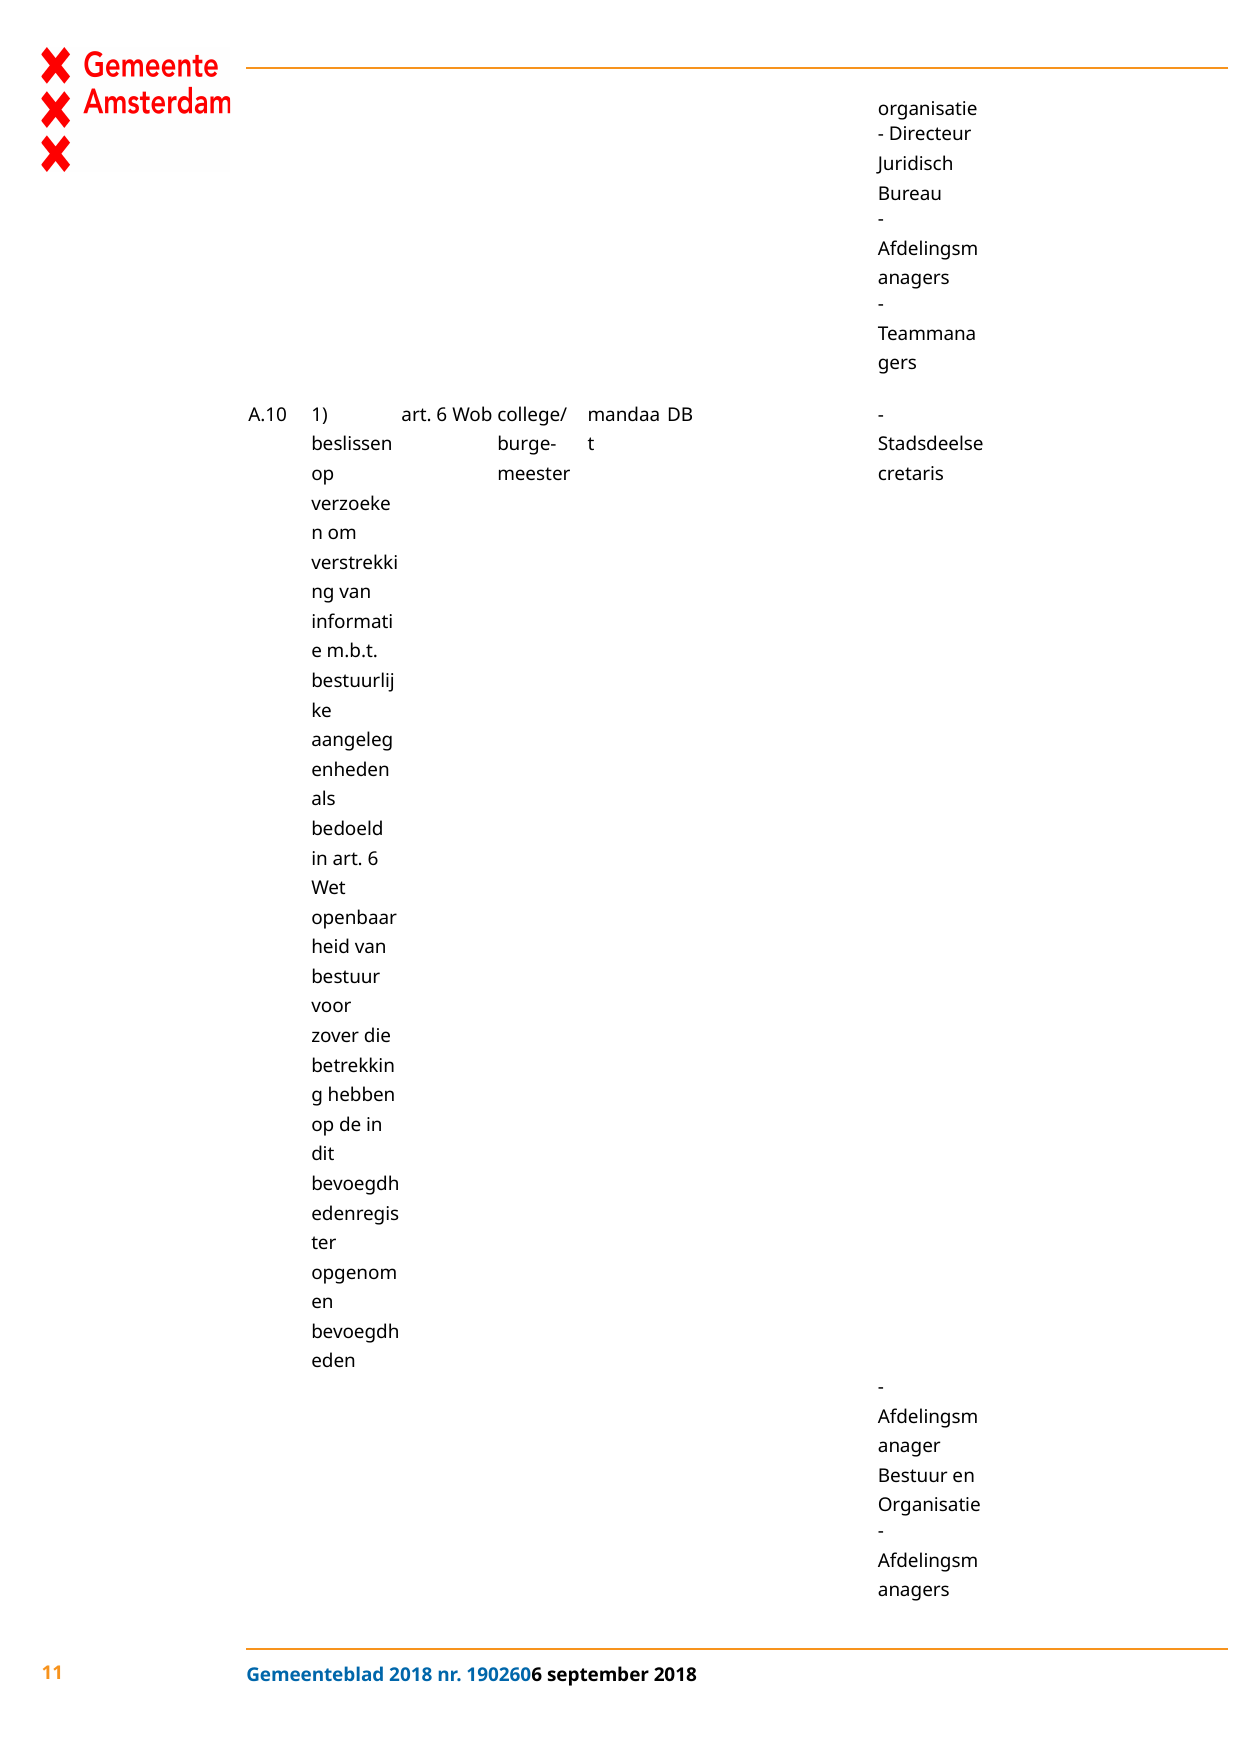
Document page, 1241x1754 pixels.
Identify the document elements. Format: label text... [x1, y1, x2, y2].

table_cell [1069, 375, 1152, 401]
table_cell DB [667, 401, 730, 1373]
table_cell [497, 121, 587, 205]
table_cell [987, 121, 1069, 205]
table_cell [248, 95, 311, 121]
table_cell [401, 375, 497, 401]
table_cell [311, 1518, 401, 1602]
table_cell [311, 1373, 401, 1517]
picture [41, 47, 231, 172]
table_cell [667, 290, 730, 375]
table_cell organisatie [878, 95, 987, 121]
table_cell [1069, 95, 1152, 121]
table_cell [248, 375, 311, 401]
table_cell [401, 205, 497, 290]
table_cell A.10 [248, 401, 311, 1373]
table_cell [987, 1518, 1069, 1602]
table_cell [730, 205, 878, 290]
table_cell [987, 205, 1069, 290]
table_cell art. 6 Wob [401, 401, 497, 1373]
table_cell [730, 290, 878, 375]
table_cell [987, 401, 1069, 1373]
table_cell [588, 205, 667, 290]
table_cell [401, 121, 497, 205]
table_cell [987, 95, 1069, 121]
table_cell [667, 375, 730, 401]
table_cell [588, 290, 667, 375]
table_cell mandaat [588, 401, 667, 1373]
table_cell [1069, 290, 1152, 375]
table_cell [730, 1373, 878, 1517]
table_cell [248, 121, 311, 205]
table_cell [667, 205, 730, 290]
table_cell [667, 1518, 730, 1602]
table_cell [1069, 401, 1152, 1373]
table_cell [667, 1373, 730, 1517]
table_cell [401, 1518, 497, 1602]
table_cell - Afdelingsmanagers [878, 1518, 987, 1602]
table_cell [248, 1518, 311, 1602]
table_cell [248, 205, 311, 290]
table_cell [730, 1518, 878, 1602]
table_cell [497, 95, 587, 121]
table_cell [730, 121, 878, 205]
table_cell [311, 290, 401, 375]
table_cell [497, 375, 587, 401]
table_cell [497, 290, 587, 375]
table_cell [588, 1373, 667, 1517]
table_cell [667, 121, 730, 205]
table_cell [401, 95, 497, 121]
table_cell [987, 1373, 1069, 1517]
table_cell [1069, 121, 1152, 205]
table_cell - Afdelingsmanager Bestuur en Organisatie [878, 1373, 987, 1517]
table_cell [588, 95, 667, 121]
table_cell [401, 1373, 497, 1517]
table_cell - Teammanagers [878, 290, 987, 375]
table_cell [730, 401, 878, 1373]
table_cell [987, 375, 1069, 401]
table_cell [497, 205, 587, 290]
table_cell [311, 205, 401, 290]
table_cell [878, 375, 987, 401]
table_cell [588, 375, 667, 401]
table_cell - Afdelingsmanagers [878, 205, 987, 290]
table_cell [497, 1373, 587, 1517]
table_cell - Directeur Juridisch Bureau [878, 121, 987, 205]
table_cell [1069, 1373, 1152, 1517]
table_cell [311, 375, 401, 401]
table_cell - Stadsdeelsecretaris [878, 401, 987, 1373]
table_cell [667, 95, 730, 121]
table_cell [730, 95, 878, 121]
table_cell [401, 290, 497, 375]
table_cell [588, 1518, 667, 1602]
table_cell college/ burge-meester [497, 401, 587, 1373]
table_cell [588, 121, 667, 205]
table_cell [248, 290, 311, 375]
table_cell [497, 1518, 587, 1602]
table_cell [730, 375, 878, 401]
table_cell [1069, 205, 1152, 290]
table_cell [1069, 1518, 1152, 1602]
table_cell [248, 1373, 311, 1517]
table_cell [311, 121, 401, 205]
table_cell [987, 290, 1069, 375]
table_cell 1) beslissen op verzoeken om verstrekking van informatie m.b.t. bestuurlijke aangelegenheden als bedoeld in art. 6 Wet openbaarheid van bestuur voor zover die betrekking hebben op de in dit bevoegdhedenregister opgenomen bevoegdheden [311, 401, 401, 1373]
table_cell [311, 95, 401, 121]
